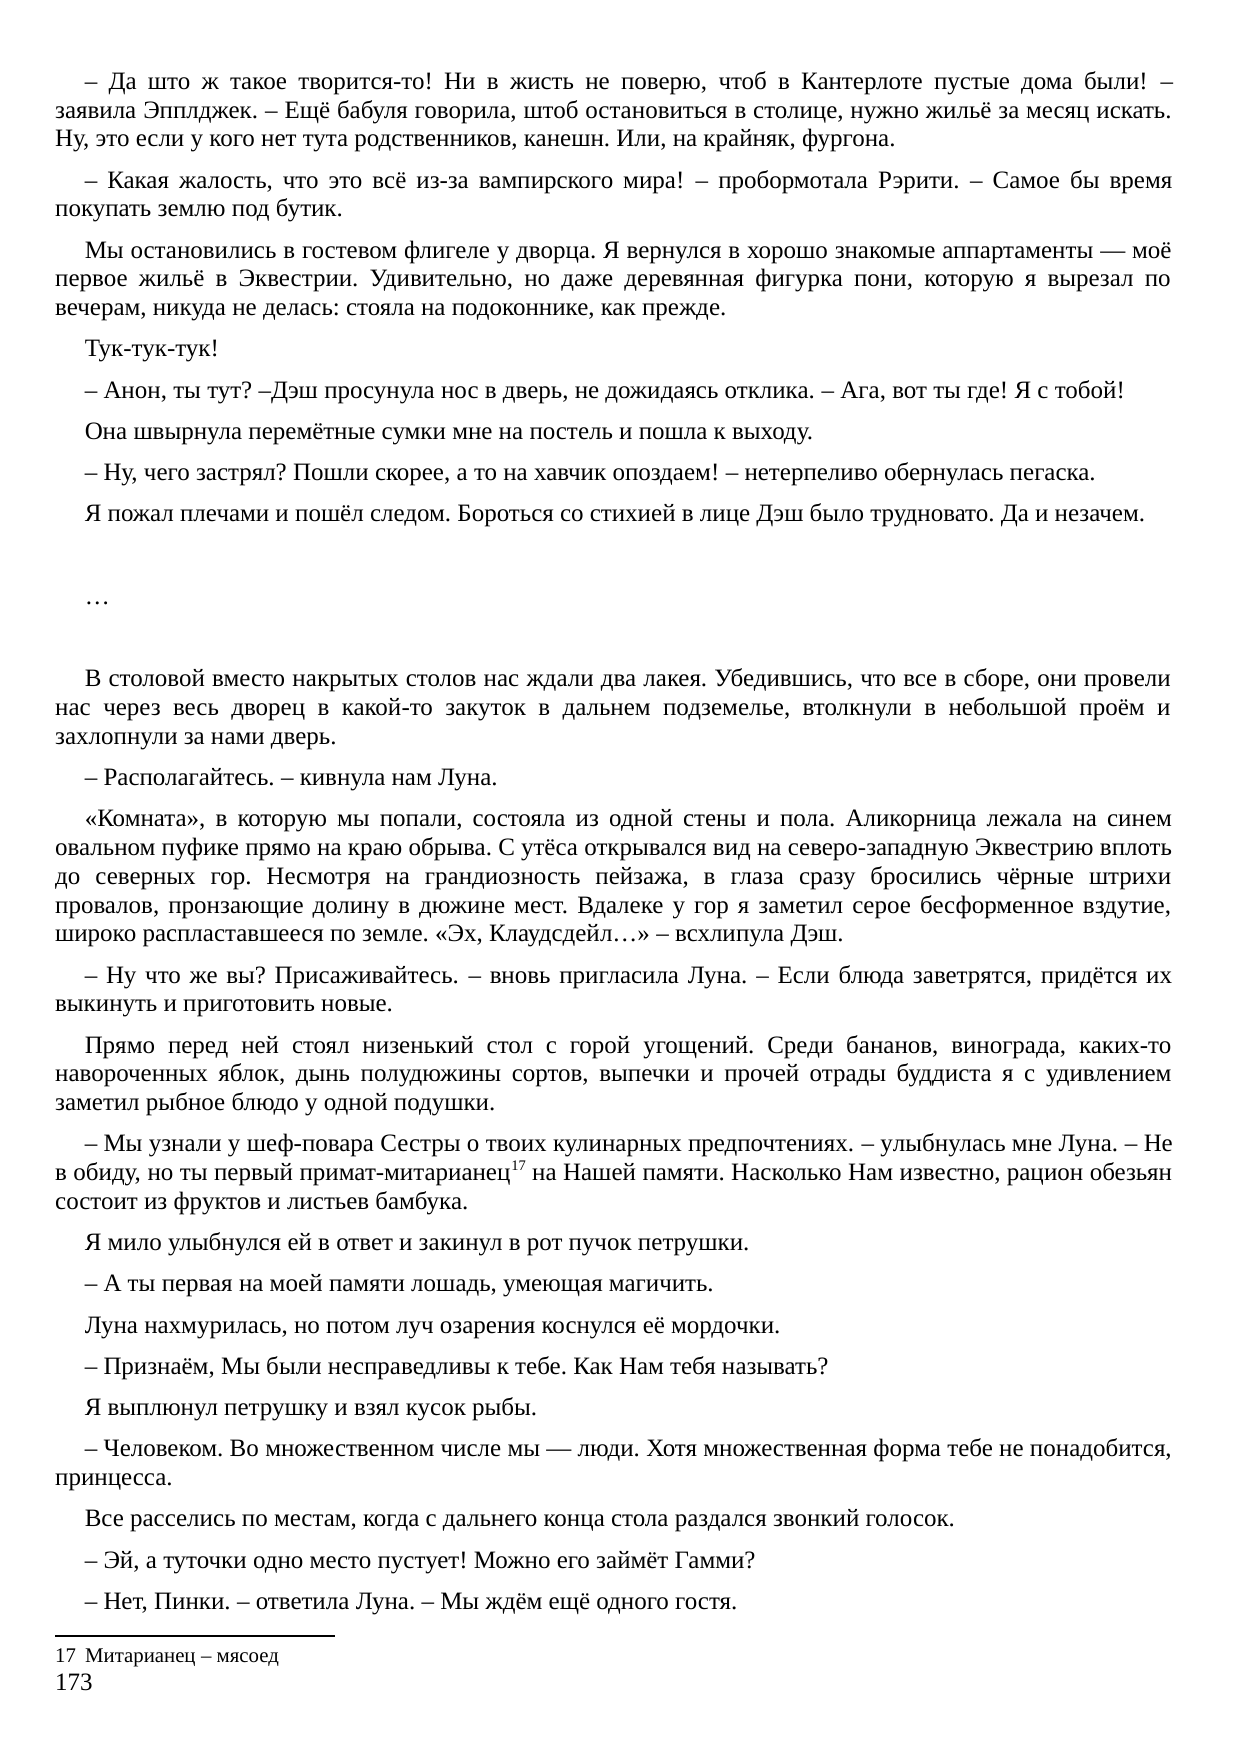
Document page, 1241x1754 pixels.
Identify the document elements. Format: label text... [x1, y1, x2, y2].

text Все расселись по местам, когда с дальнего конца стола раздался звонкий голосок. [55, 1503, 1173, 1532]
text Прямо перед ней стоял низенький стол с горой угощений. Среди бананов, винограда, каких-то навороченных яблок, дынь полудюжины сортов, выпечки и прочей отрады буддиста я с удивлением заметил рыбное блюдо у одной подушки. [55, 1030, 1173, 1116]
text Тук-тук-тук! [55, 333, 1173, 362]
text – Располагайтесь. – кивнула нам Луна. [55, 762, 1173, 791]
text – Признаём, Мы были несправедливы к тебе. Как Нам тебя называть? [55, 1351, 1173, 1380]
text – Какая жалость, что это всё из-за вампирского мира! – пробормотала Рэрити. – Самое бы время покупать землю под бутик. [55, 165, 1173, 222]
text … [55, 581, 1173, 610]
text – А ты первая на моей памяти лошадь, умеющая магичить. [55, 1268, 1173, 1297]
text – Анон, ты тут? –Дэш просунула нос в дверь, не дожидаясь отклика. – Ага, вот ты где! Я с тобой! [55, 375, 1173, 403]
text – Да што ж такое творится-то! Ни в жисть не поверю, чтоб в Кантерлоте пустые дома были! – заявила Эпплджек. – Ещё бабуля говорила, штоб остановиться в столице, нужно жильё за месяц искать. Ну, это если у кого нет тута родственников, канешн. Или, на крайняк, фургона. [55, 66, 1173, 152]
text «Комната», в которую мы попали, состояла из одной стены и пола. Аликорница лежала на синем овальном пуфике прямо на краю обрыва. С утёса открывался вид на северо-западную Эквестрию вплоть до северных гор. Несмотря на грандиозность пейзажа, в глаза сразу бросились чёрные штрихи провалов, пронзающие долину в дюжине мест. Вдалеке у гор я заметил серое бесформенное вздутие, широко распластавшееся по земле. «Эх, Клаудсдейл…» – всхлипула Дэш. [55, 803, 1173, 947]
text – Нет, Пинки. – ответила Луна. – Мы ждём ещё одного гостя. [55, 1586, 1173, 1615]
text В столовой вместо накрытых столов нас ждали два лакея. Убедившись, что все в сборе, они провели нас через весь дворец в какой-то закуток в дальнем подземелье, втолкнули в небольшой проём и захлопнули за нами дверь. [55, 663, 1173, 750]
text – Ну, чего застрял? Пошли скорее, а то на хавчик опоздаем! – нетерпеливо обернулась пегаска. [55, 457, 1173, 486]
text – Мы узнали у шеф-повара Сестры о твоих кулинарных предпочтениях. – улыбнулась мне Луна. – Не в обиду, но ты первый примат-митарианец на Нашей памяти. Насколько Нам известно, рацион обезьян состоит из фруктов и листьев бамбука. [55, 1128, 1173, 1215]
text – Эй, а туточки одно место пустует! Можно его займёт Гамми? [55, 1545, 1173, 1573]
text Я выплюнул петрушку и взял кусок рыбы. [55, 1392, 1173, 1421]
text Митарианец – мясоед [55, 1642, 1173, 1667]
text – Ну что же вы? Присаживайтесь. – вновь пригласила Луна. – Если блюда заветрятся, придётся их выкинуть и приготовить новые. [55, 960, 1173, 1017]
text Я пожал плечами и пошёл следом. Бороться со стихией в лице Дэш было трудновато. Да и незачем. [55, 498, 1173, 527]
text Я мило улыбнулся ей в ответ и закинул в рот пучок петрушки. [55, 1227, 1173, 1256]
text Луна нахмурилась, но потом луч озарения коснулся её мордочки. [55, 1310, 1173, 1338]
text – Человеком. Во множественном числе мы — люди. Хотя множественная форма тебе не понадобится, принцесса. [55, 1433, 1173, 1491]
text Она швырнула перемётные сумки мне на постель и пошла к выходу. [55, 416, 1173, 445]
text Мы остановились в гостевом флигеле у дворца. Я вернулся в хорошо знакомые аппартаменты — моё первое жильё в Эквестрии. Удивительно, но даже деревянная фигурка пони, которую я вырезал по вечерам, никуда не делась: стояла на подоконнике, как прежде. [55, 235, 1173, 321]
